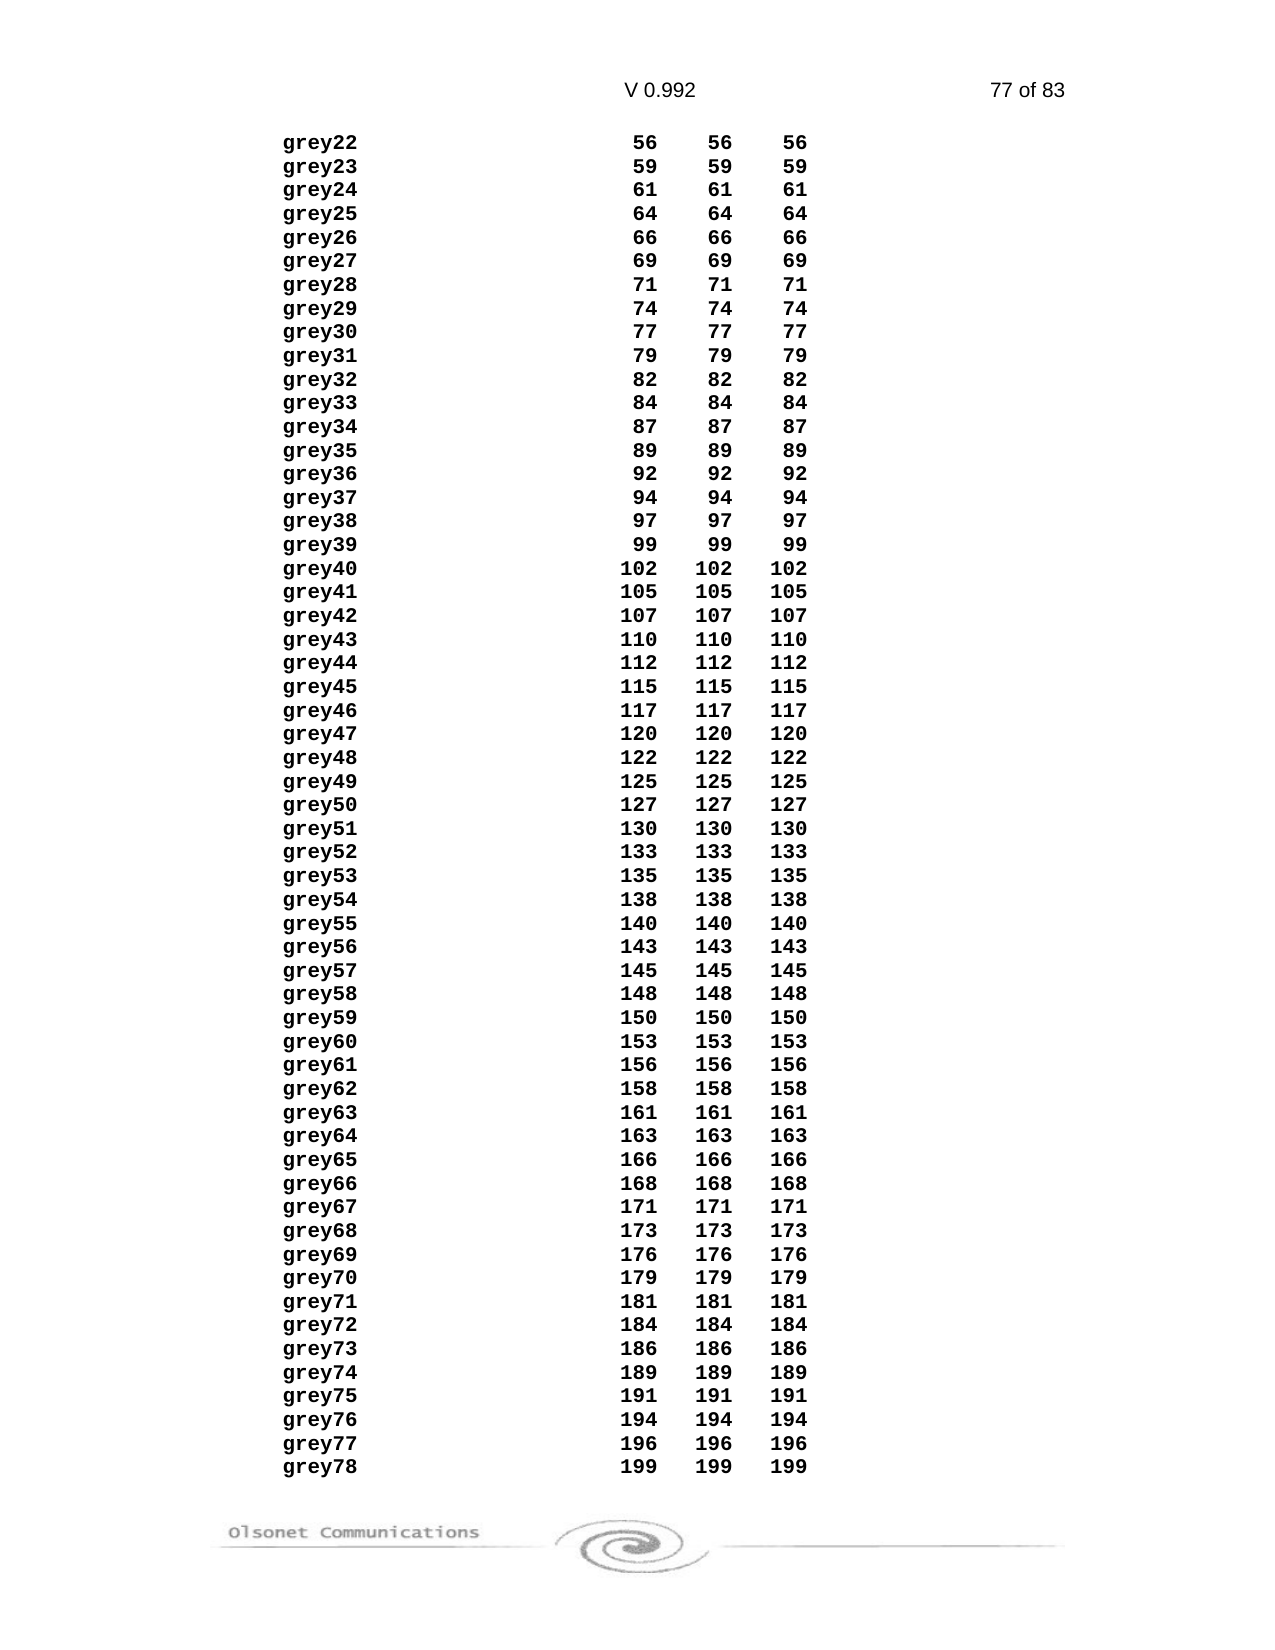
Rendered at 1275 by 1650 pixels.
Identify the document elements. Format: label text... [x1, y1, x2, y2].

text grey68 173 173 173 [282, 1220, 1065, 1243]
text grey57 145 145 145 [282, 960, 1065, 983]
text grey45 115 115 115 [282, 676, 1065, 700]
text grey46 117 117 117 [282, 700, 1065, 723]
text grey75 191 191 191 [282, 1385, 1065, 1409]
text grey38 97 97 97 [282, 511, 1065, 534]
text grey37 94 94 94 [282, 487, 1065, 511]
text grey51 130 130 130 [282, 818, 1065, 842]
text grey52 133 133 133 [282, 842, 1065, 865]
text grey55 140 140 140 [282, 912, 1065, 936]
text grey67 171 171 171 [282, 1196, 1065, 1220]
text grey63 161 161 161 [282, 1102, 1065, 1125]
text grey70 179 179 179 [282, 1267, 1065, 1291]
text grey59 150 150 150 [282, 1007, 1065, 1031]
text grey77 196 196 196 [282, 1433, 1065, 1456]
text grey25 64 64 64 [282, 203, 1065, 227]
text grey47 120 120 120 [282, 723, 1065, 747]
text grey39 99 99 99 [282, 534, 1065, 558]
text grey33 84 84 84 [282, 392, 1065, 416]
text grey32 82 82 82 [282, 369, 1065, 392]
text grey27 69 69 69 [282, 250, 1065, 274]
text grey53 135 135 135 [282, 865, 1065, 889]
text grey69 176 176 176 [282, 1243, 1065, 1267]
text grey60 153 153 153 [282, 1031, 1065, 1054]
text grey62 158 158 158 [282, 1078, 1065, 1102]
text grey78 199 199 199 [282, 1456, 1065, 1480]
text grey48 122 122 122 [282, 747, 1065, 771]
text grey22 56 56 56 [282, 132, 1065, 156]
text grey66 168 168 168 [282, 1173, 1065, 1196]
text grey41 105 105 105 [282, 581, 1065, 605]
text grey24 61 61 61 [282, 179, 1065, 203]
text grey74 189 189 189 [282, 1362, 1065, 1385]
text grey28 71 71 71 [282, 274, 1065, 298]
text grey58 148 148 148 [282, 983, 1065, 1007]
text grey56 143 143 143 [282, 936, 1065, 960]
text grey23 59 59 59 [282, 156, 1065, 179]
text grey43 110 110 110 [282, 629, 1065, 652]
text grey65 166 166 166 [282, 1149, 1065, 1173]
text grey36 92 92 92 [282, 463, 1065, 487]
text grey64 163 163 163 [282, 1125, 1065, 1149]
text grey54 138 138 138 [282, 889, 1065, 912]
text grey73 186 186 186 [282, 1338, 1065, 1362]
text grey40 102 102 102 [282, 558, 1065, 581]
text grey72 184 184 184 [282, 1314, 1065, 1338]
text grey26 66 66 66 [282, 227, 1065, 250]
text grey61 156 156 156 [282, 1054, 1065, 1078]
text grey30 77 77 77 [282, 321, 1065, 345]
text grey35 89 89 89 [282, 439, 1065, 463]
text grey76 194 194 194 [282, 1409, 1065, 1433]
text grey44 112 112 112 [282, 652, 1065, 676]
text grey31 79 79 79 [282, 345, 1065, 369]
text grey50 127 127 127 [282, 794, 1065, 818]
text grey71 181 181 181 [282, 1291, 1065, 1314]
text grey42 107 107 107 [282, 605, 1065, 629]
text grey34 87 87 87 [282, 416, 1065, 439]
picture [210, 1504, 1065, 1596]
text grey29 74 74 74 [282, 298, 1065, 321]
text grey49 125 125 125 [282, 771, 1065, 794]
